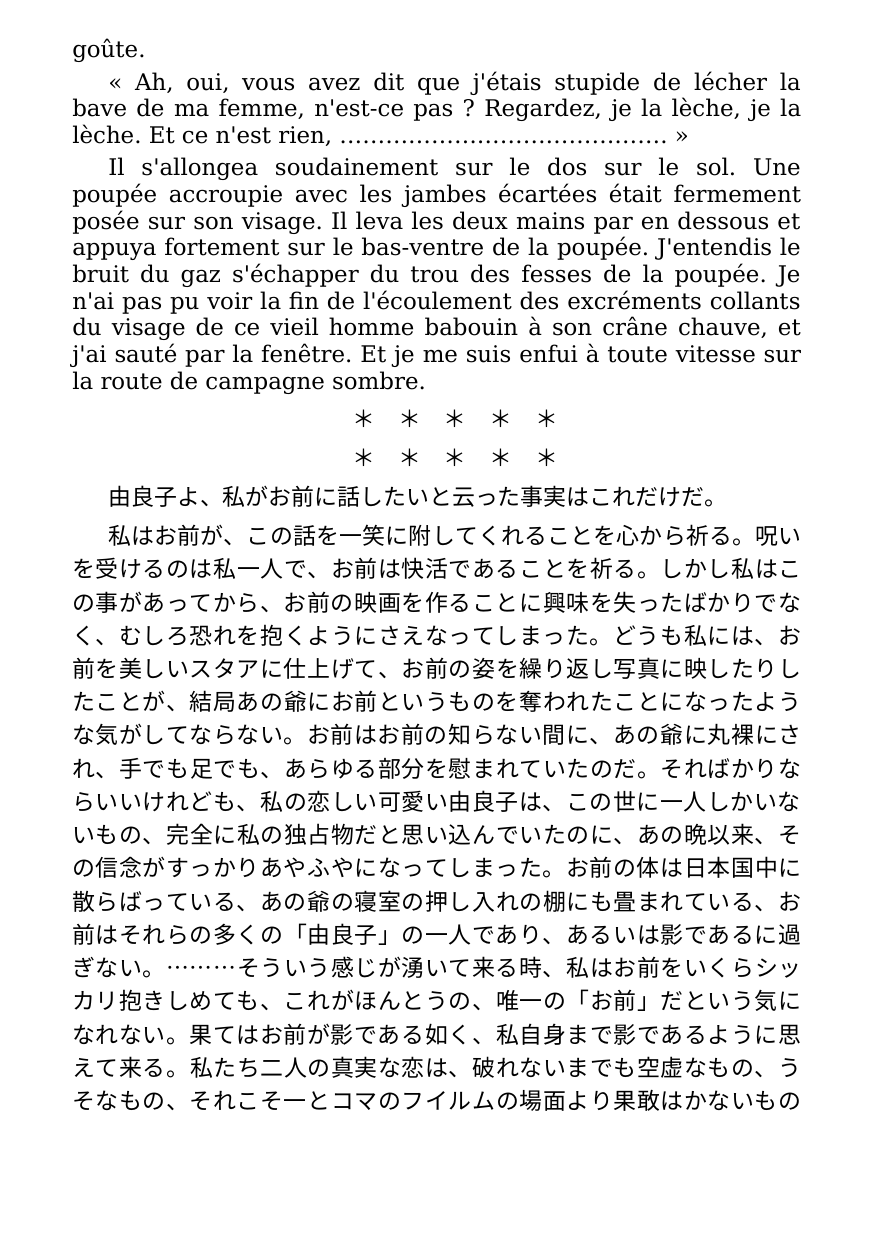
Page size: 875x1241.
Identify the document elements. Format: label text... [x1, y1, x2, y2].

text « Ah, oui, vous avez dit que j'étais stupide de lécher la bave de ma femme, n'est-ce pas ? Regardez, je la lèche, je la lèche. Et ce n'est rien, ……………………………………. » [72, 69, 802, 149]
text Il s'allongea soudainement sur le dos sur le sol. Une poupée accroupie avec les jambes écartées était fermement posée sur son visage. Il leva les deux mains par en dessous et appuya fortement sur le bas-ventre de la poupée. J'entendis le bruit du gaz s'échapper du trou des fesses de la poupée. Je n'ai pas pu voir la fin de l'écoulement des excréments collants du visage de ce vieil homme babouin à son crâne chauve, et j'ai sauté par la fenêtre. Et je me suis enfui à toute vitesse sur la route de campagne sombre. [72, 154, 802, 394]
text goûte. [72, 36, 802, 63]
text ＊ ＊ ＊ ＊ ＊ [72, 440, 802, 473]
text 私はお前が、この話を一笑に附してくれることを心から祈る。呪いを受けるのは私一人で、お前は快活であることを祈る。しかし私はこの事があってから、お前の映画を作ることに興味を失ったばかりでなく、むしろ恐れを抱くようにさえなってしまった。どうも私には、お前を美しいスタアに仕上げて、お前の姿を繰り返し写真に映したりしたことが、結局あの爺にお前というものを奪われたことになったような気がしてならない。お前はお前の知らない間に、あの爺に丸裸にされ、手でも足でも、あらゆる部分を慰まれていたのだ。そればかりならいいけれども、私の恋しい可愛い由良子は、この世に一人しかいないもの、完全に私の独占物だと思い込んでいたのに、あの晩以来、その信念がすっかりあやふやになってしまった。お前の体は日本国中に散らばっている、あの爺の寝室の押し入れの棚にも畳まれている、お前はそれらの多くの「由良子」の一人であり、あるいは影であるに過ぎない。………そういう感じが湧いて来る時、私はお前をいくらシッカリ抱きしめても、これがほんとうの、唯一の「お前」だという気になれない。果てはお前が影である如く、私自身まで影であるように思えて来る。私たち二人の真実な恋は、破れないまでも空虚なもの、うそなもの、それこそ一とコマのフイルムの場面より果敢はかないもの [72, 518, 802, 1116]
text 由良子よ、私がお前に話したいと云った事実はこれだけだ。 [72, 479, 802, 512]
text ＊ ＊ ＊ ＊ ＊ [72, 401, 802, 434]
